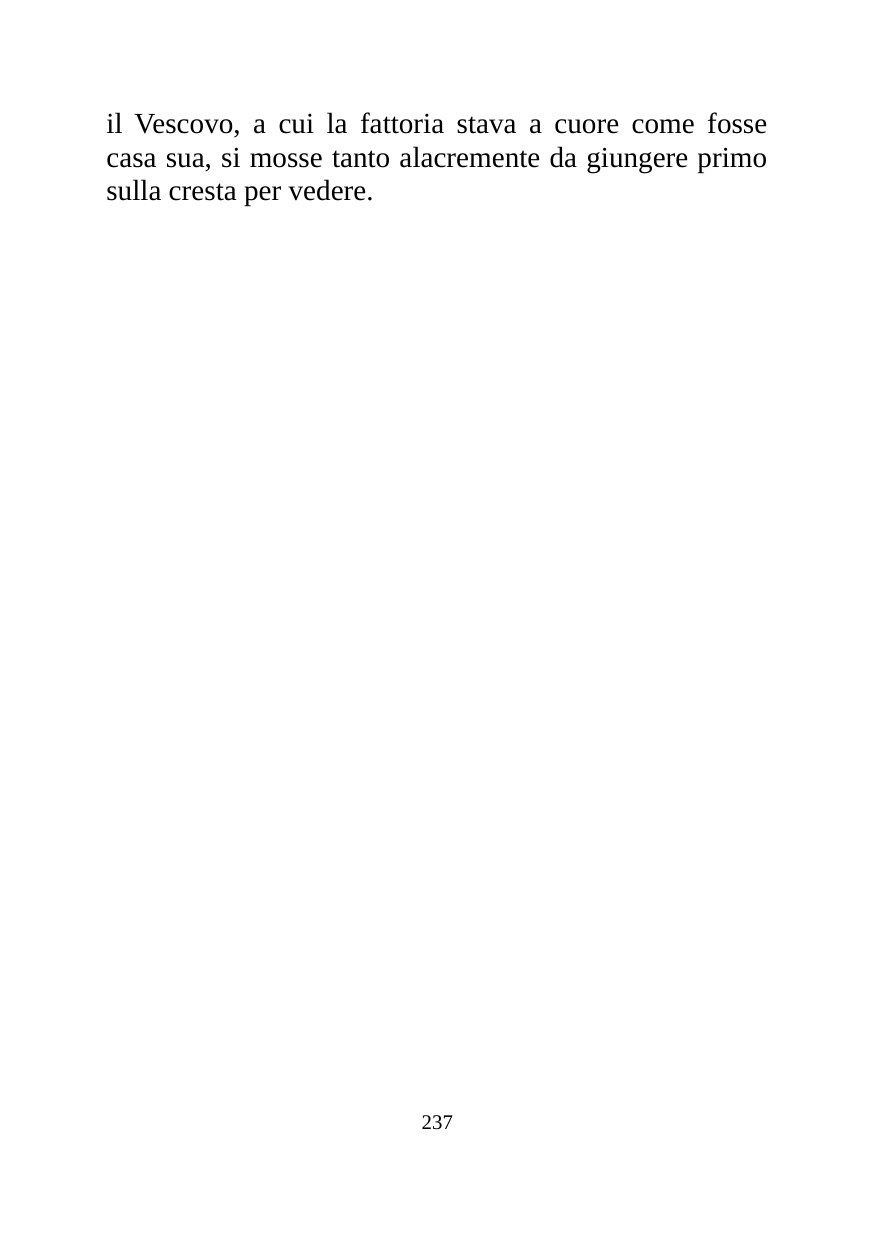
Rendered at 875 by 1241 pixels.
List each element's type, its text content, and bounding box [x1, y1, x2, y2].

text il Vescovo, a cui la fattoria stava a cuore come fosse casa sua, si mosse tanto alacremente da giungere primo sulla cresta per vedere. [106, 106, 768, 207]
